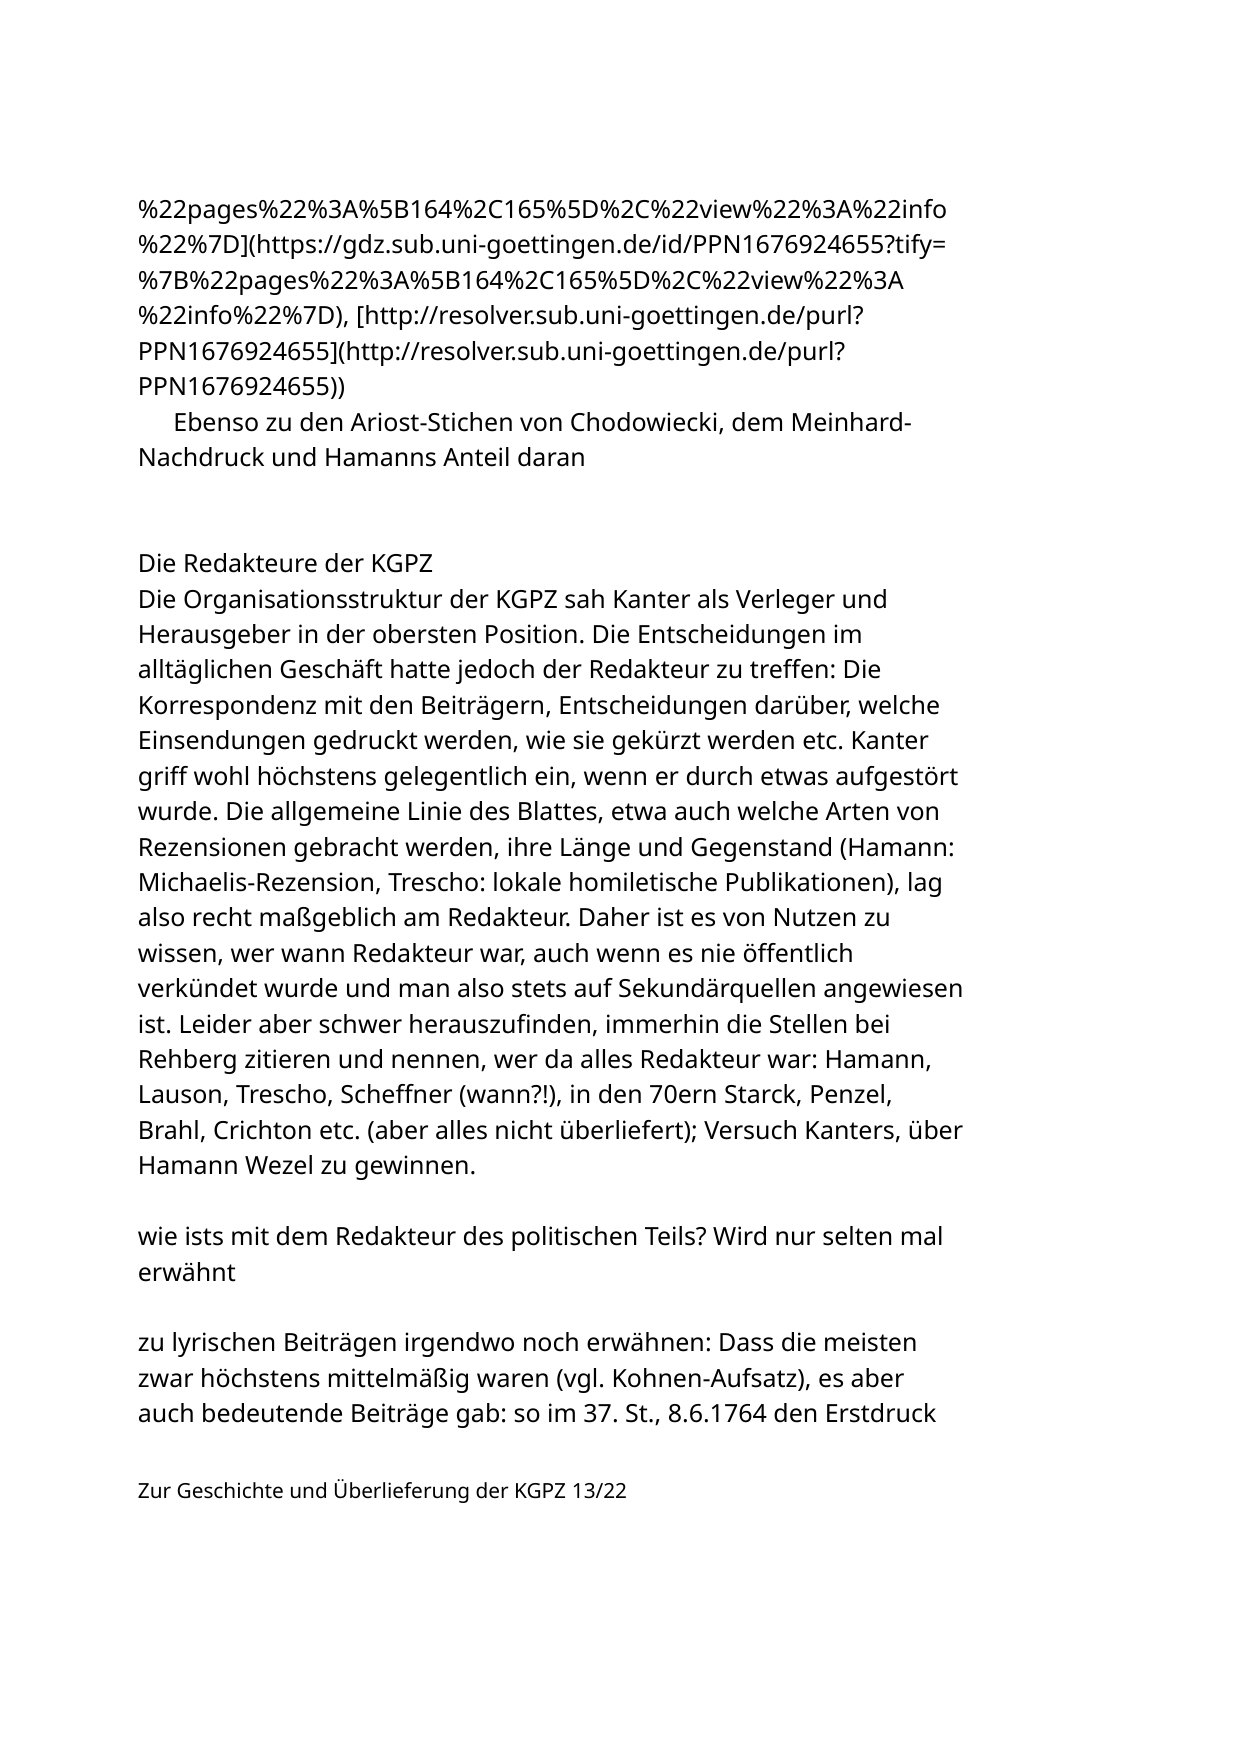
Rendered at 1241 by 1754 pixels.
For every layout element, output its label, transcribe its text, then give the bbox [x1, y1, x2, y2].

text wie ists mit dem Redakteur des politischen Teils? Wird nur selten mal erwähnt [138, 1217, 964, 1288]
text zu lyrischen Beiträgen irgendwo noch erwähnen: Dass die meisten zwar höchstens mittelmäßig waren (vgl. Kohnen-Aufsatz), es aber auch bedeutende Beiträge gab: so im 37. St., 8.6.1764 den Erstdruck [138, 1323, 964, 1430]
text Ebenso zu den Ariost-Stichen von Chodowiecki, dem Meinhard-Nachdruck und Hamanns Anteil daran [138, 403, 964, 473]
text Die Organisationsstruktur der KGPZ sah Kanter als Verleger und Herausgeber in der obersten Position. Die Entscheidungen im alltäglichen Geschäft hatte jedoch der Redakteur zu treffen: Die Korrespondenz mit den Beiträgern, Entscheidungen darüber, welche Einsendungen gedruckt werden, wie sie gekürzt werden etc. Kanter griff wohl höchstens gelegentlich ein, wenn er durch etwas aufgestört wurde. Die allgemeine Linie des Blattes, etwa auch welche Arten von Rezensionen gebracht werden, ihre Länge und Gegenstand (Hamann: Michaelis-Rezension, Trescho: lokale homiletische Publikationen), lag also recht maßgeblich am Redakteur. Daher ist es von Nutzen zu wissen, wer wann Redakteur war, auch wenn es nie öffentlich verkündet wurde und man also stets auf Sekundärquellen angewiesen ist. Leider aber schwer herauszufinden, immerhin die Stellen bei Rehberg zitieren und nennen, wer da alles Redakteur war: Hamann, Lauson, Trescho, Scheffner (wann?!), in den 70ern Starck, Penzel, Brahl, Crichton etc. (aber alles nicht überliefert); Versuch Kanters, über Hamann Wezel zu gewinnen. [138, 580, 964, 1182]
text Die Redakteure der KGPZ [138, 544, 964, 580]
text %22pages%22%3A%5B164%2C165%5D%2C%22view%22%3A%22info%22%7D](https://gdz.sub.uni-goettingen.de/id/PPN1676924655?tify=%7B%22pages%22%3A%5B164%2C165%5D%2C%22view%22%3A%22info%22%7D), [http://resolver.sub.uni-goettingen.de/purl?PPN1676924655](http://resolver.sub.uni-goettingen.de/purl?PPN1676924655)) [138, 190, 964, 403]
